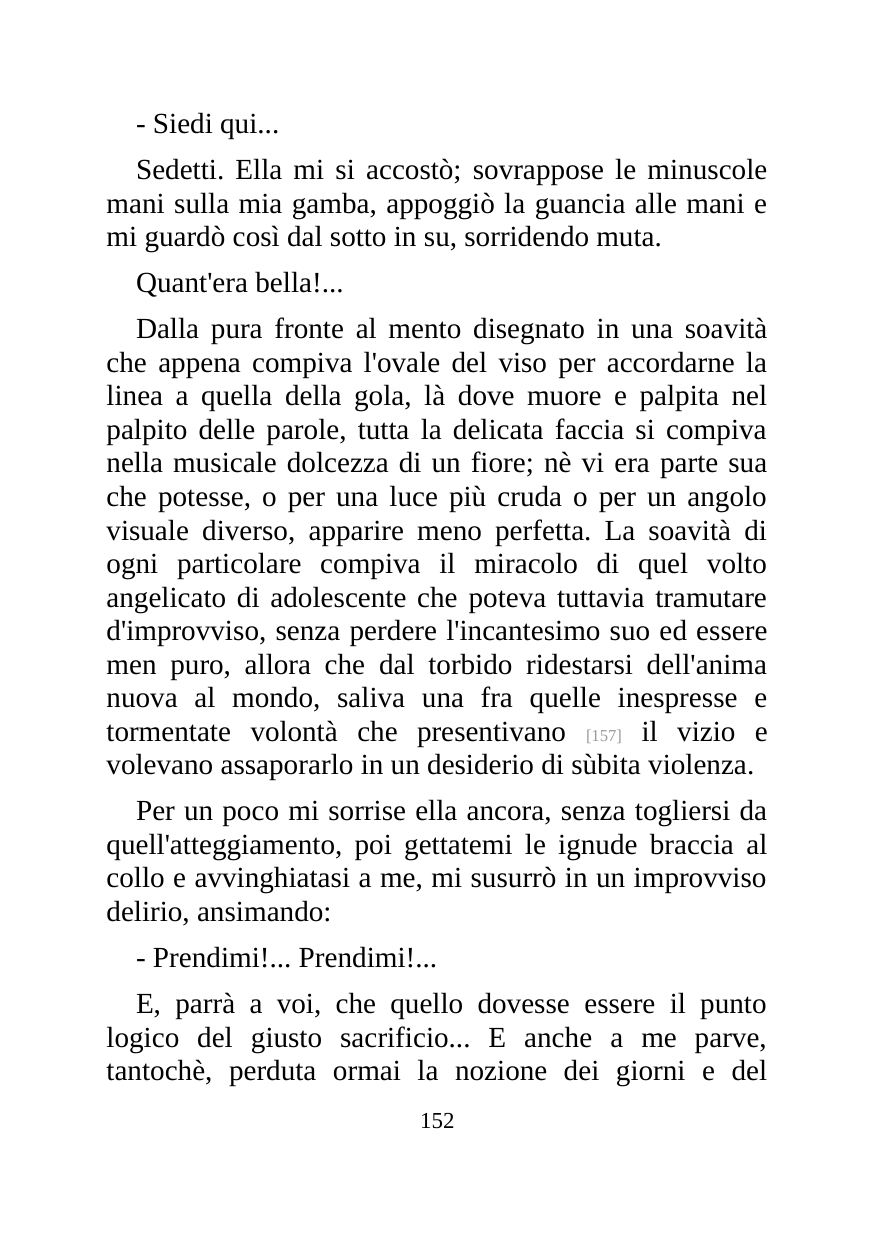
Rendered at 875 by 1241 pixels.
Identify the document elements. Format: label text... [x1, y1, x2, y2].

text Quant'era bella!... [106, 265, 768, 299]
text Dalla pura fronte al mento disegnato in una soavità che appena compiva l'ovale del viso per accordarne la linea a quella della gola, là dove muore e palpita nel palpito delle parole, tutta la delicata faccia si compiva nella musicale dolcezza di un fiore; nè vi era parte sua che potesse, o per una luce più cruda o per un angolo visuale diverso, apparire meno perfetta. La soavità di ogni particolare compiva il miracolo di quel volto angelicato di adolescente che poteva tuttavia tramutare d'improvviso, senza perdere l'incantesimo suo ed essere men puro, allora che dal torbido ridestarsi dell'anima nuova al mondo, saliva una fra quelle inespresse e tormentate volontà che presentivano [157] il vizio e volevano assaporarlo in un desiderio di sùbita violenza. [106, 311, 768, 781]
text E, parrà a voi, che quello dovesse essere il punto logico del giusto sacrificio... E anche a me parve, tantochè, perduta ormai la nozione dei giorni e del [106, 986, 768, 1087]
text Per un poco mi sorrise ella ancora, senza togliersi da quell'atteggiamento, poi gettatemi le ignude braccia al collo e avvinghiatasi a me, mi susurrò in un improvviso delirio, ansimando: [106, 793, 768, 928]
text Sedetti. Ella mi si accostò; sovrappose le minuscole mani sulla mia gamba, appoggiò la guancia alle mani e mi guardò così dal sotto in su, sorridendo muta. [106, 152, 768, 253]
text - Prendimi!... Prendimi!... [106, 940, 768, 974]
text - Siedi qui... [106, 106, 768, 140]
